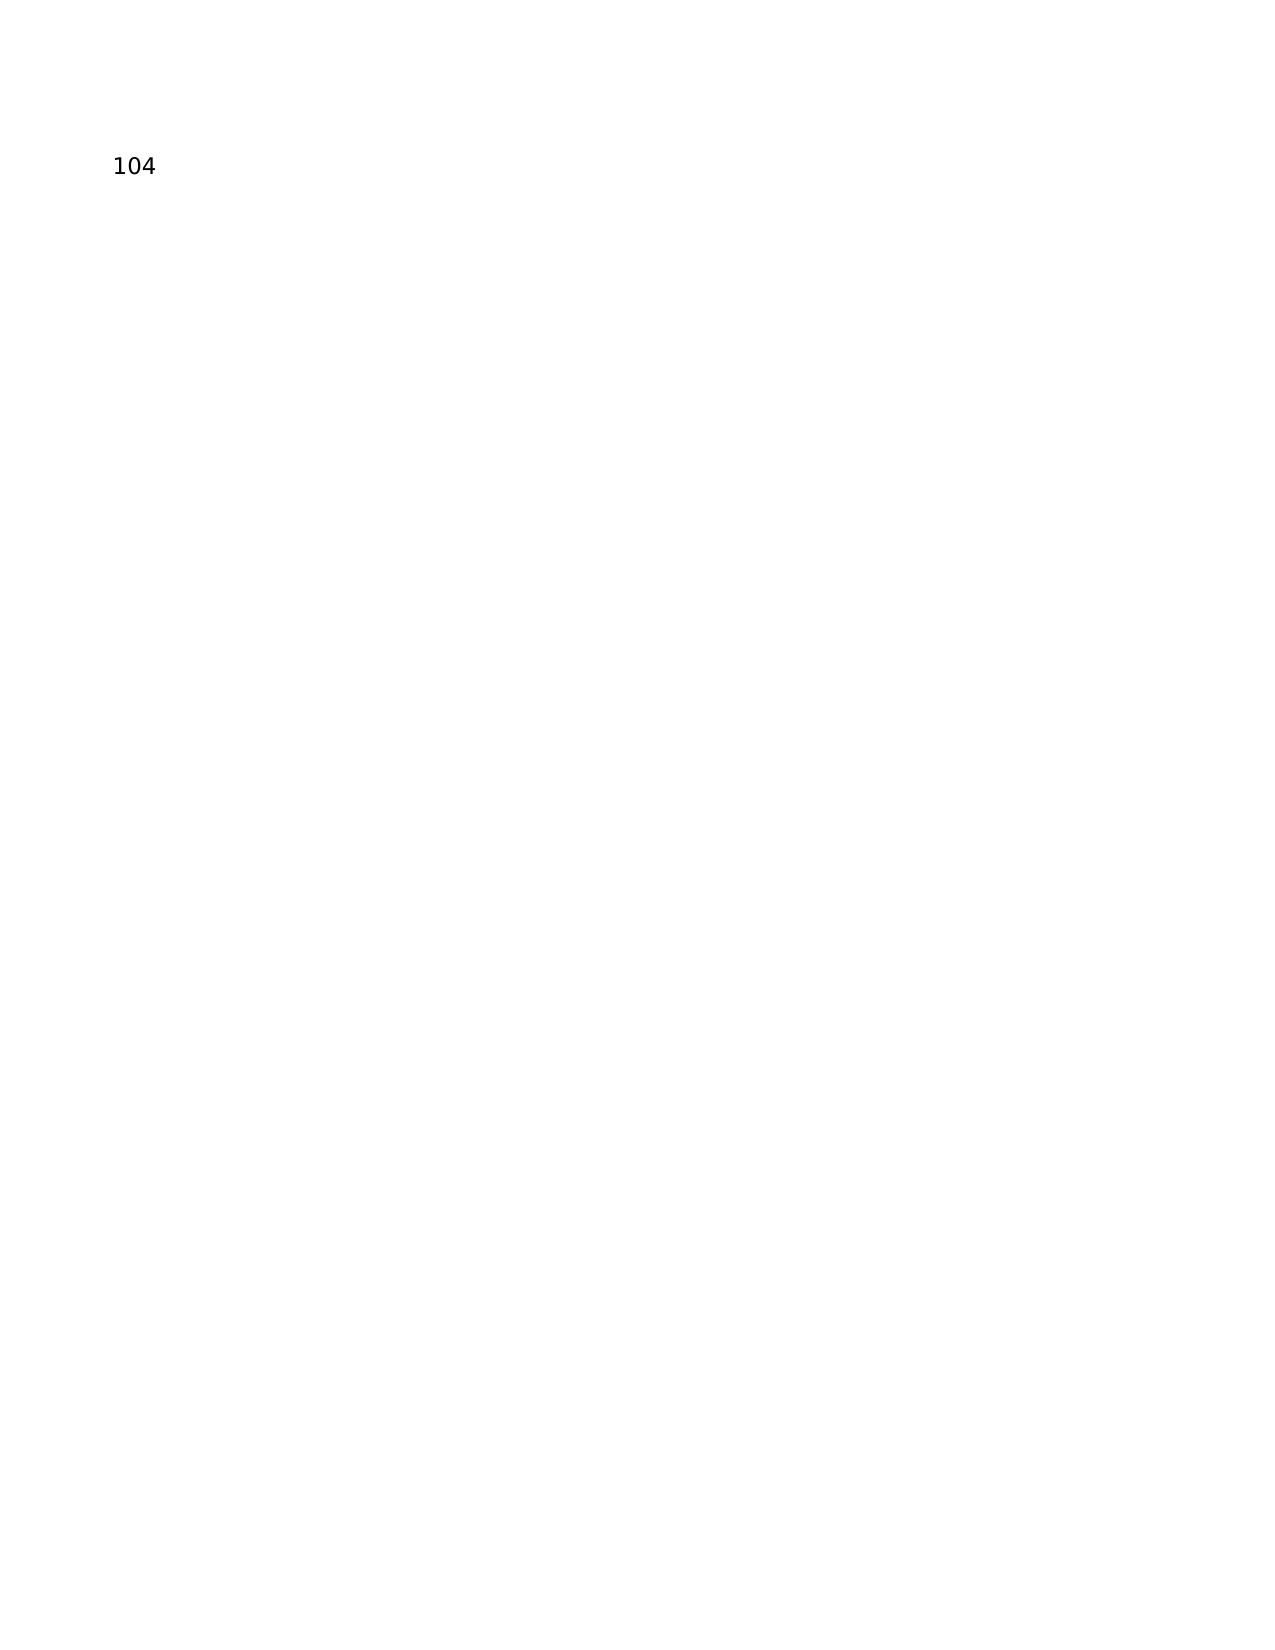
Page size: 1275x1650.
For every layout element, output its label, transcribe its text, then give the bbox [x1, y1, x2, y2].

text 104 [112, 148, 1145, 181]
